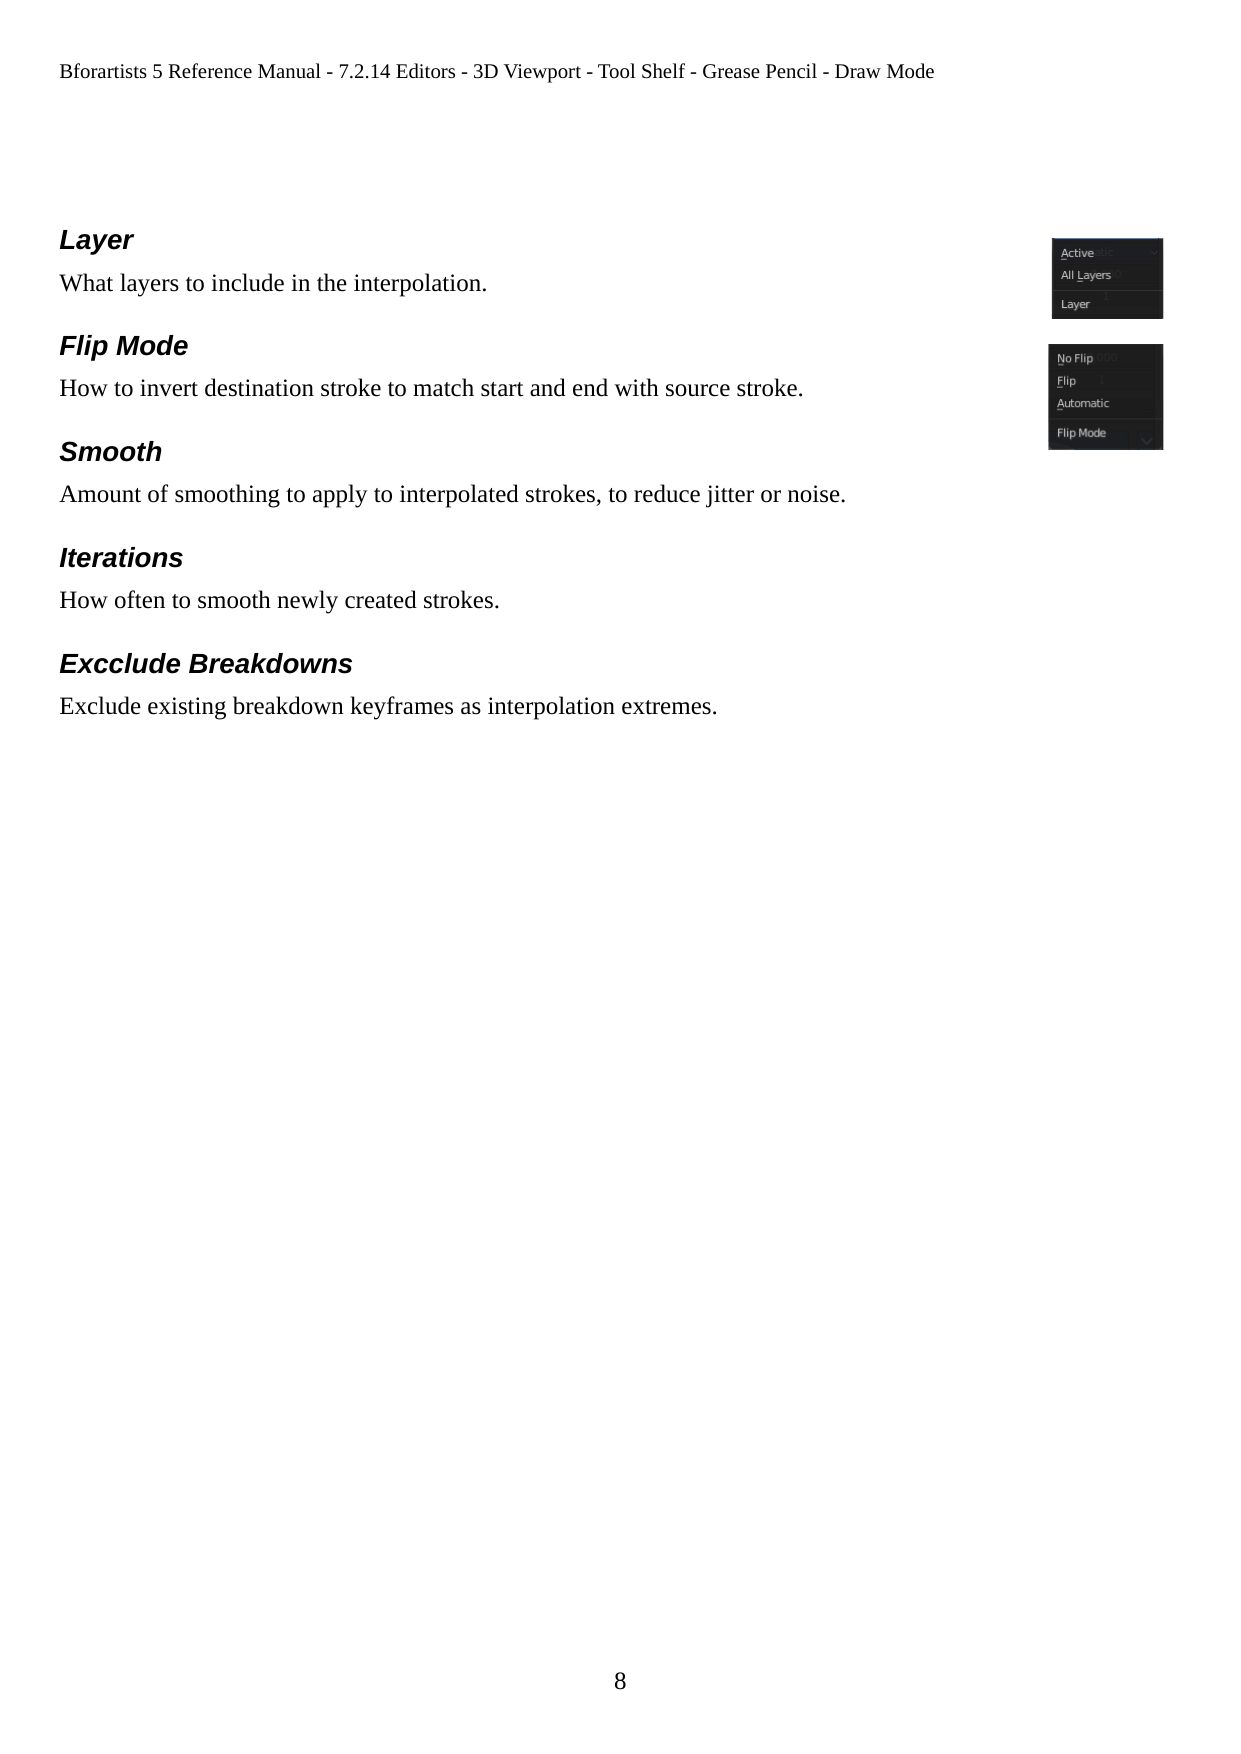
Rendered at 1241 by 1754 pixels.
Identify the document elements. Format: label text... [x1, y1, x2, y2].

picture [1048, 344, 1164, 450]
subtitle Iterations [59, 541, 1181, 573]
text Exclude existing breakdown keyframes as interpolation extremes. [59, 691, 1181, 720]
text How often to smooth newly created strokes. [59, 585, 1181, 614]
text What layers to include in the interpolation. [59, 268, 1051, 296]
text Amount of smoothing to apply to interpolated strokes, to reduce jitter or noise. [59, 479, 1181, 508]
subtitle Smooth [59, 435, 1181, 467]
text How to invert destination stroke to match start and end with source stroke. [59, 373, 1048, 402]
subtitle Flip Mode [59, 329, 1181, 361]
picture [1051, 238, 1164, 319]
subtitle Excclude Breakdowns [59, 647, 1181, 679]
subtitle Layer [59, 223, 1181, 255]
